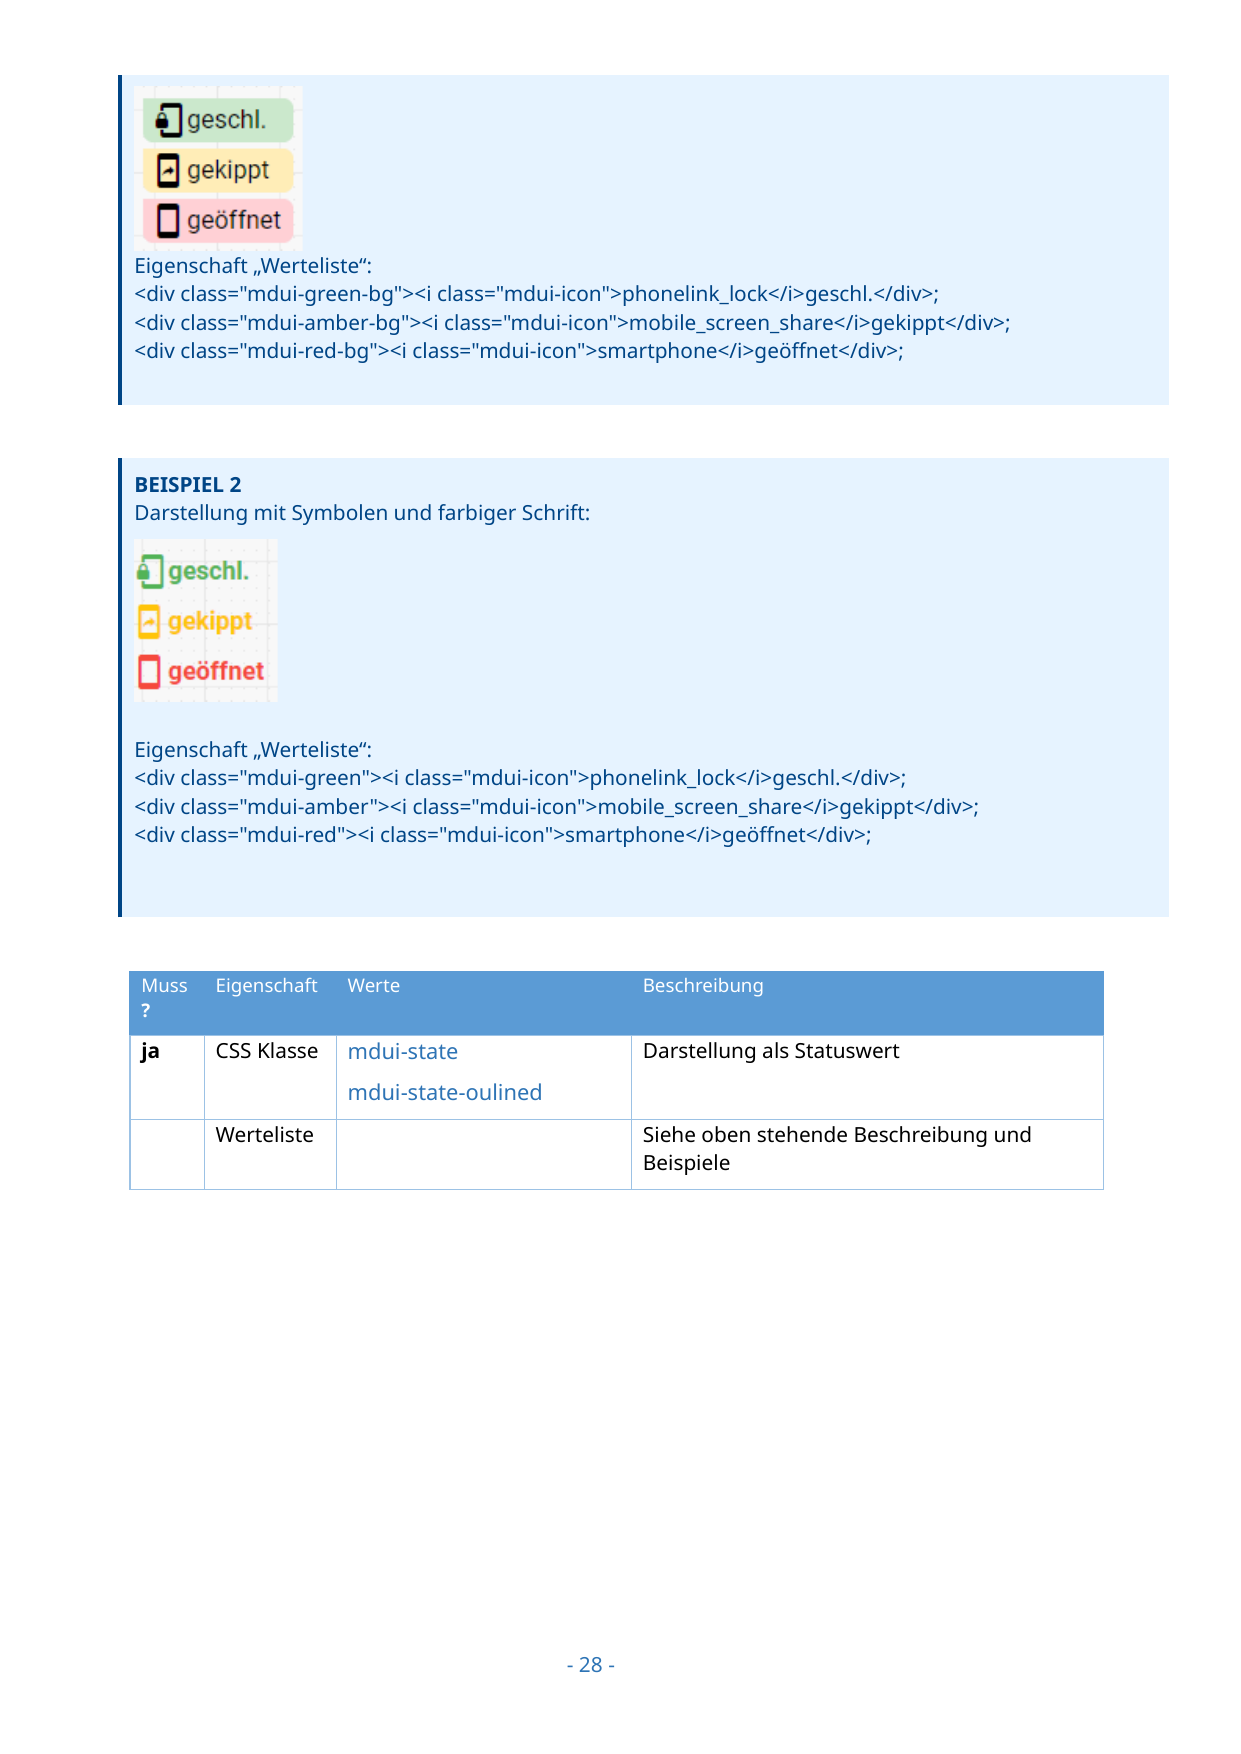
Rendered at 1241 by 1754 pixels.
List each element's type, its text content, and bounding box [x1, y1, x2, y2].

text Eigenschaft „Werteliste“: <div class="mdui-green"><i class="mdui-icon">phonelink_lock</i>geschl.</div>; <div class="mdui-amber"><i class="mdui-icon">mobile_screen_share</i>gekippt</div>; <div class="mdui-red"><i class="mdui-icon">smartphone</i>geöffnet</div>; [122, 723, 1169, 917]
table_cell [131, 1120, 204, 1188]
picture [134, 539, 278, 702]
table_cell Darstellung als Statuswert [632, 1036, 1103, 1119]
table_cell mdui-state mdui-state-oulined [337, 1036, 631, 1119]
table_cell [337, 1120, 631, 1188]
table_header Beschreibung [631, 972, 1103, 1035]
table_cell ja [131, 1036, 204, 1119]
table_header Werte [336, 972, 631, 1035]
picture [134, 86, 303, 251]
text BEISPIEL 2 Darstellung mit Symbolen und farbiger Schrift: [122, 458, 1169, 527]
table_cell Werteliste [205, 1120, 336, 1188]
table_cell CSS Klasse [205, 1036, 336, 1119]
table_header Muss? [131, 972, 204, 1035]
table_header Eigenschaft [204, 972, 336, 1035]
text Eigenschaft „Werteliste“: <div class="mdui-green-bg"><i class="mdui-icon">phonelink_lock</i>geschl.</div>; <div class="mdui-amber-bg"><i class="mdui-icon">mobile_screen_share</i>gekippt</div>; <div class="mdui-red-bg"><i class="mdui-icon">smartphone</i>geöffnet</div>; [122, 75, 1169, 405]
table_cell Siehe oben stehende Beschreibung und Beispiele [632, 1120, 1103, 1188]
